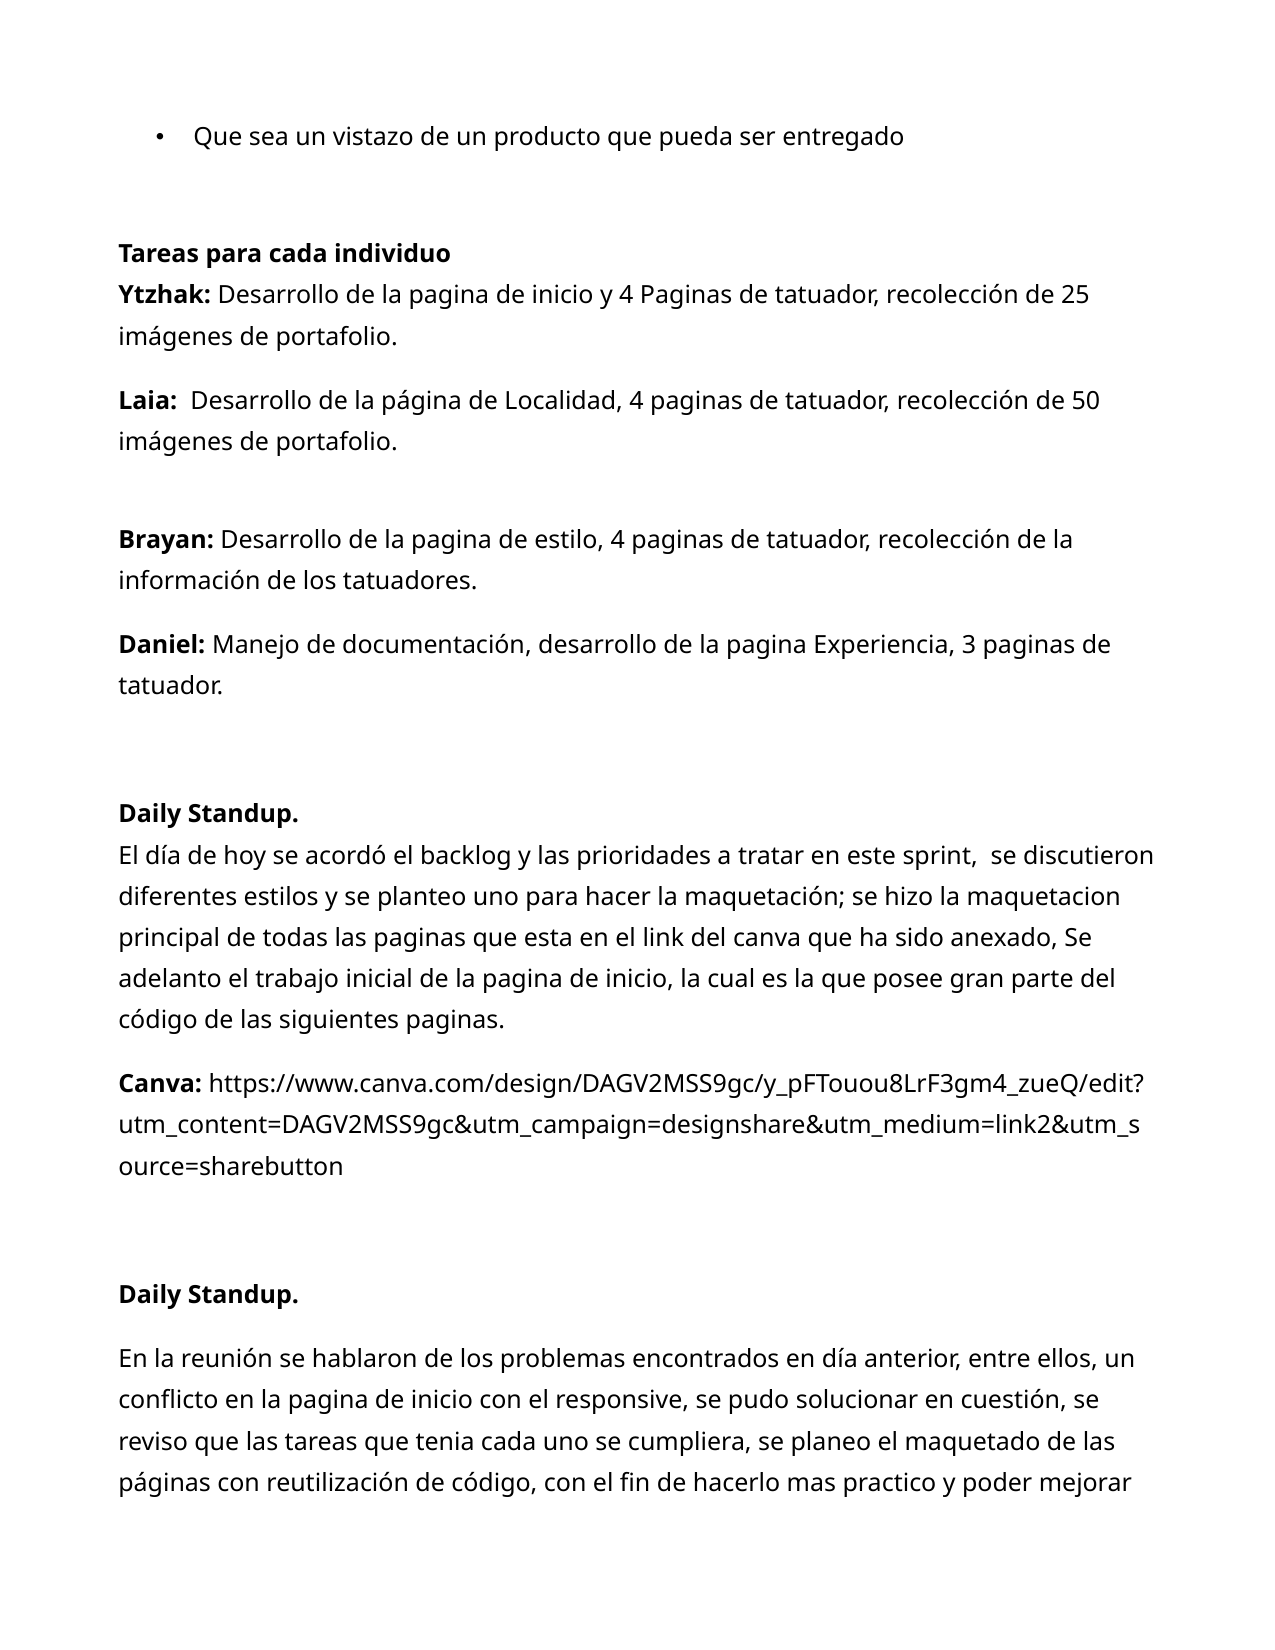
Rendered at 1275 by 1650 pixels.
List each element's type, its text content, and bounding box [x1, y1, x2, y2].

text Canva: https://www.canva.com/design/DAGV2MSS9gc/y_pFTouou8LrF3gm4_zueQ/edit?utm_content=DAGV2MSS9gc&utm_campaign=designshare&utm_medium=link2&utm_source=sharebutton [118, 1066, 1147, 1182]
text Laia: Desarrollo de la página de Localidad, 4 paginas de tatuador, recolección de 50 imágenes de portafolio. [118, 382, 1157, 492]
text En la reunión se hablaron de los problemas encontrados en día anterior, entre ellos, un conflicto en la pagina de inicio con el responsive, se pudo solucionar en cuestión, se reviso que las tareas que tenia cada uno se cumpliera, se planeo el maquetado de las páginas con reutilización de código, con el fin de hacerlo mas practico y poder mejorar [118, 1341, 1147, 1498]
text Tareas para cada individuo Ytzhak: Desarrollo de la pagina de inicio y 4 Paginas de tatuador, recolección de 25 imágenes de portafolio. [118, 195, 1157, 352]
text Daily Standup. [118, 1277, 1147, 1311]
text Daniel: Manejo de documentación, desarrollo de la pagina Experiencia, 3 paginas de tatuador. [118, 627, 1157, 702]
text Daily Standup. El día de hoy se acordó el backlog y las prioridades a tratar en este sprint, se discutieron diferentes estilos y se planteo uno para hacer la maquetación; se hizo la maquetacion principal de todas las paginas que esta en el link del canva que ha sido anexado, Se adelanto el trabajo inicial de la pagina de inicio, la cual es la que posee gran parte del código de las siguientes paginas. [118, 796, 1157, 1036]
list Que sea un vistazo de un producto que pueda ser entregado [156, 118, 1157, 152]
text Brayan: Desarrollo de la pagina de estilo, 4 paginas de tatuador, recolección de la información de los tatuadores. [118, 521, 1157, 597]
